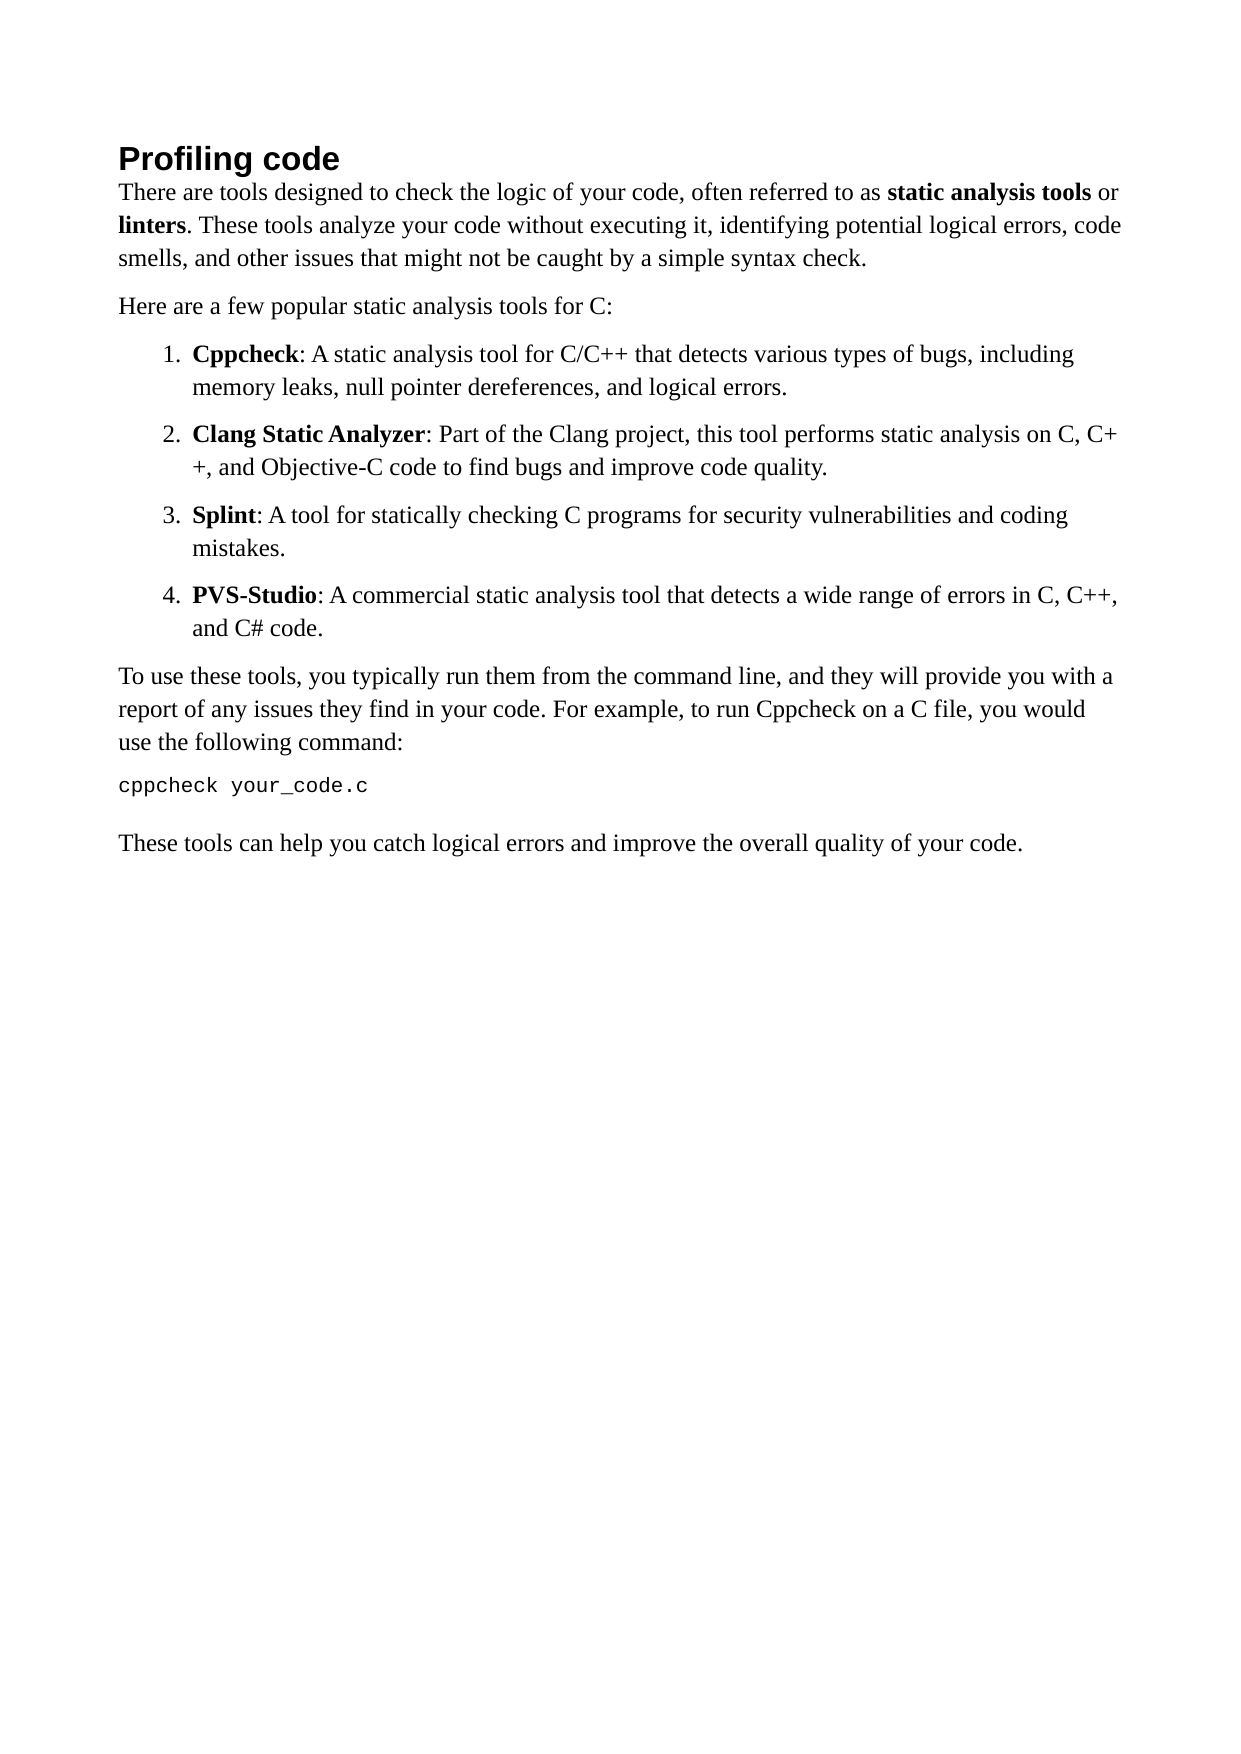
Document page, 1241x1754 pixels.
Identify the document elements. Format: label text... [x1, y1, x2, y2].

list Splint: A tool for statically checking C programs for security vulnerabilities and coding mistakes. [162, 500, 1122, 562]
text cppcheck your_code.c [118, 775, 1122, 798]
list Clang Static Analyzer: Part of the Clang project, this tool performs static analysis on C, C++, and Objective-C code to find bugs and improve code quality. [162, 419, 1122, 481]
subtitle Profiling code [118, 139, 1122, 177]
text There are tools designed to check the logic of your code, often referred to as static analysis tools or linters. These tools analyze your code without executing it, identifying potential logical errors, code smells, and other issues that might not be caught by a simple syntax check. [118, 177, 1122, 272]
text To use these tools, you typically run them from the command line, and they will provide you with a report of any issues they find in your code. For example, to run Cppcheck on a C file, you would use the following command: [118, 661, 1122, 756]
text These tools can help you catch logical errors and improve the overall quality of your code. [118, 828, 1122, 857]
list PVS-Studio: A commercial static analysis tool that detects a wide range of errors in C, C++, and C# code. [162, 581, 1122, 642]
text Here are a few popular static analysis tools for C: [118, 291, 1122, 320]
list Cppcheck: A static analysis tool for C/C++ that detects various types of bugs, including memory leaks, null pointer dereferences, and logical errors. [162, 339, 1122, 400]
